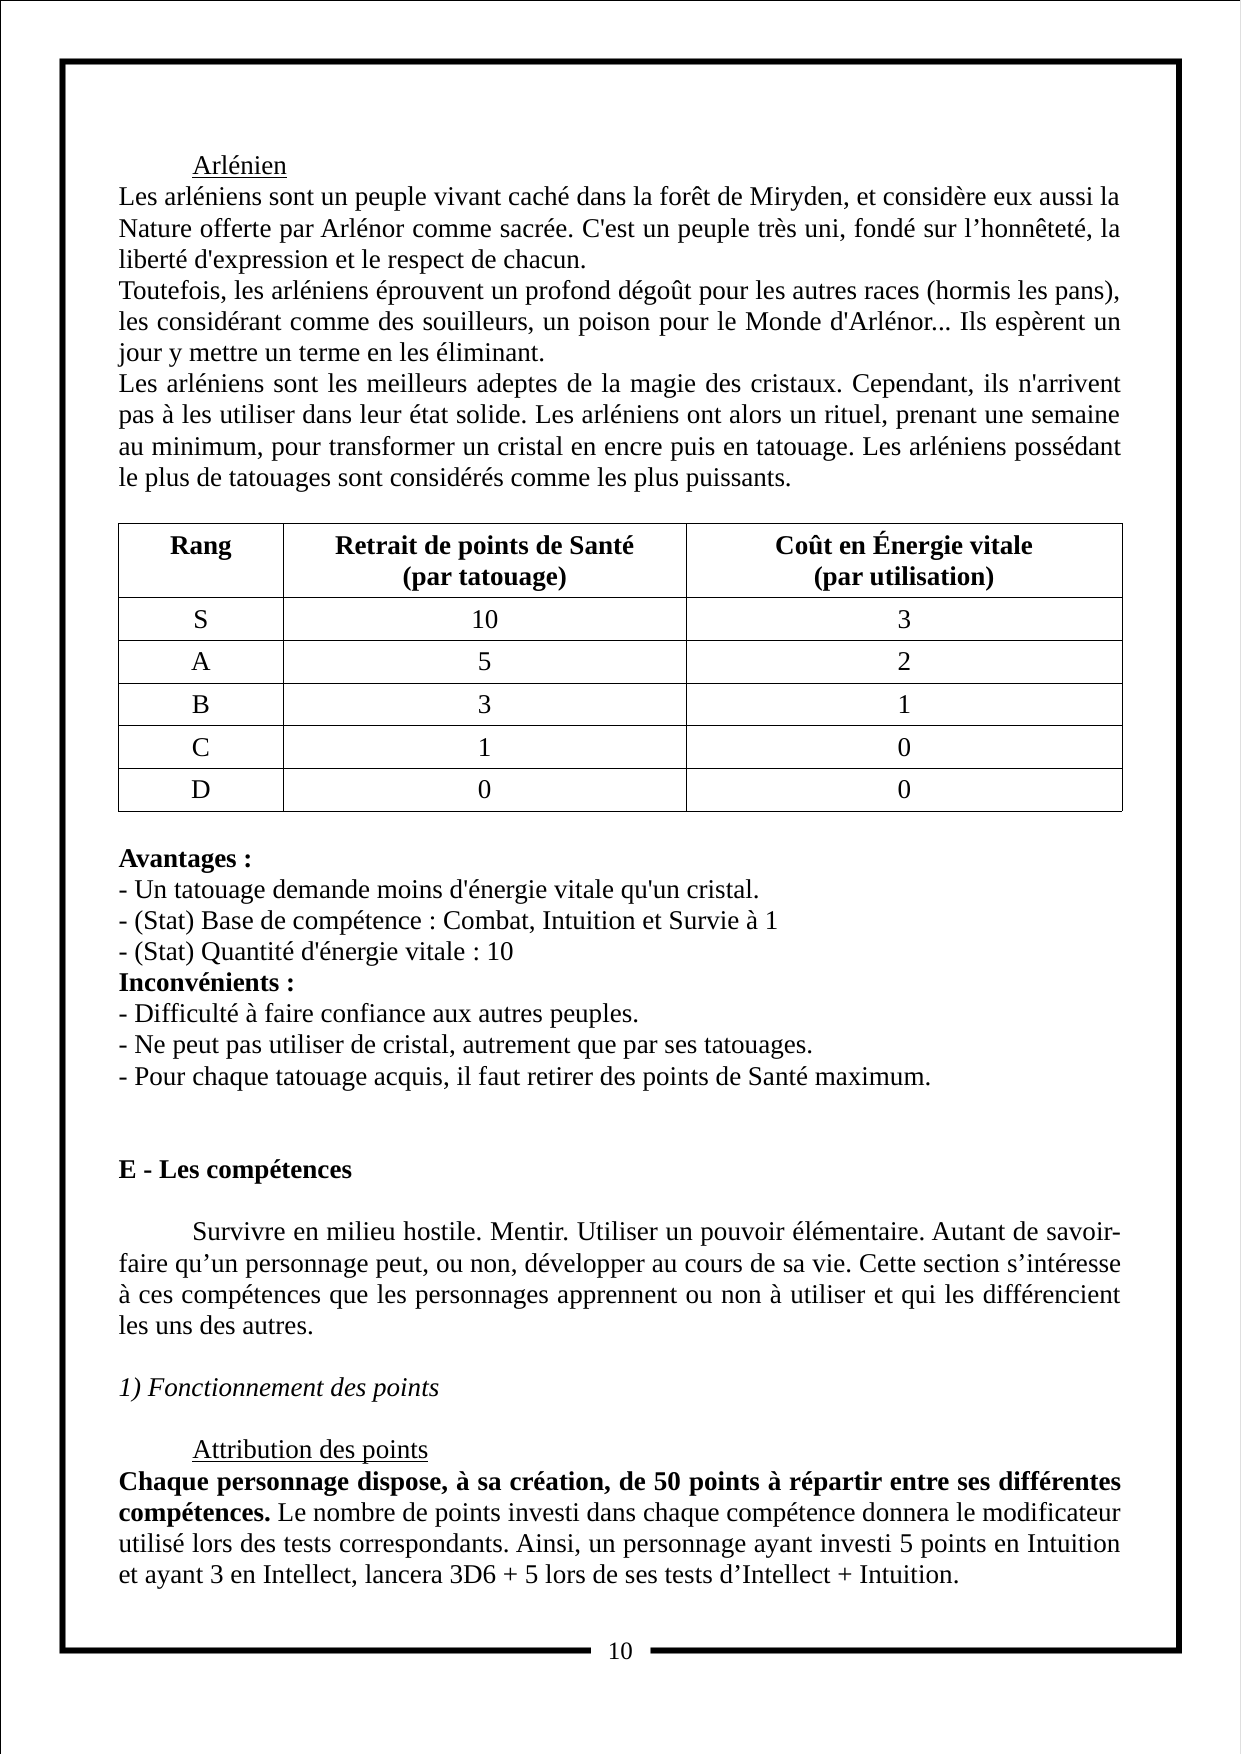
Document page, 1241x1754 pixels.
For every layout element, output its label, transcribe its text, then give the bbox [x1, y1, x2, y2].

text E - Les compétences [118, 1153, 1122, 1184]
table_cell 0 [284, 769, 686, 811]
text Les arléniens sont un peuple vivant caché dans la forêt de Miryden, et considère eux aussi la Nature offerte par Arlénor comme sacrée. C'est un peuple très uni, fondé sur l’honnêteté, la liberté d'expression et le respect de chacun. [118, 181, 1122, 274]
table_cell 10 [284, 598, 686, 640]
table_cell S [119, 598, 283, 640]
text - Ne peut pas utiliser de cristal, autrement que par ses tatouages. [118, 1029, 1122, 1060]
text - (Stat) Base de compétence : Combat, Intuition et Survie à 1 [118, 904, 1122, 935]
text - Pour chaque tatouage acquis, il faut retirer des points de Santé maximum. [118, 1060, 1122, 1091]
table_cell 0 [687, 726, 1122, 768]
table_cell 0 [687, 769, 1122, 811]
text Avantages : [118, 842, 1122, 873]
table_cell C [119, 726, 283, 768]
text 1) Fonctionnement des points [118, 1371, 1122, 1402]
text Toutefois, les arléniens éprouvent un profond dégoût pour les autres races (hormis les pans), les considérant comme des souilleurs, un poison pour le Monde d'Arlénor... Ils espèrent un jour y mettre un terme en les éliminant. [118, 274, 1122, 367]
table_cell 2 [687, 641, 1122, 682]
text Les arléniens sont les meilleurs adeptes de la magie des cristaux. Cependant, ils n'arrivent pas à les utiliser dans leur état solide. Les arléniens ont alors un rituel, prenant une semaine au minimum, pour transformer un cristal en encre puis en tatouage. Les arléniens possédant le plus de tatouages sont considérés comme les plus puissants. [118, 367, 1122, 492]
table_cell B [119, 684, 283, 725]
text Arlénien [118, 149, 1122, 181]
picture [1, 1, 1240, 1754]
table_header Retrait de points de Santé (par tatouage) [284, 524, 686, 597]
table_header Rang [119, 524, 283, 597]
text Attribution des points [118, 1433, 1122, 1465]
table_cell A [119, 641, 283, 682]
text - (Stat) Quantité d'énergie vitale : 10 [118, 935, 1122, 966]
table_cell 5 [284, 641, 686, 682]
table_cell 3 [687, 598, 1122, 640]
text Survivre en milieu hostile. Mentir. Utiliser un pouvoir élémentaire. Autant de savoir-faire qu’un personnage peut, ou non, développer au cours de sa vie. Cette section s’intéresse à ces compétences que les personnages apprennent ou non à utiliser et qui les différencient les uns des autres. [118, 1216, 1122, 1340]
table_cell 3 [284, 684, 686, 725]
table_header Coût en Énergie vitale (par utilisation) [687, 524, 1122, 597]
text Inconvénients : [118, 966, 1122, 997]
text Chaque personnage dispose, à sa création, de 50 points à répartir entre ses différentes compétences. Le nombre de points investi dans chaque compétence donnera le modificateur utilisé lors des tests correspondants. Ainsi, un personnage ayant investi 5 points en Intuition et ayant 3 en Intellect, lancera 3D6 + 5 lors de ses tests d’Intellect + Intuition. [118, 1465, 1122, 1589]
text - Difficulté à faire confiance aux autres peuples. [118, 997, 1122, 1029]
table_cell 1 [284, 726, 686, 768]
text - Un tatouage demande moins d'énergie vitale qu'un cristal. [118, 873, 1122, 904]
table_cell 1 [687, 684, 1122, 725]
table_cell D [119, 769, 283, 811]
